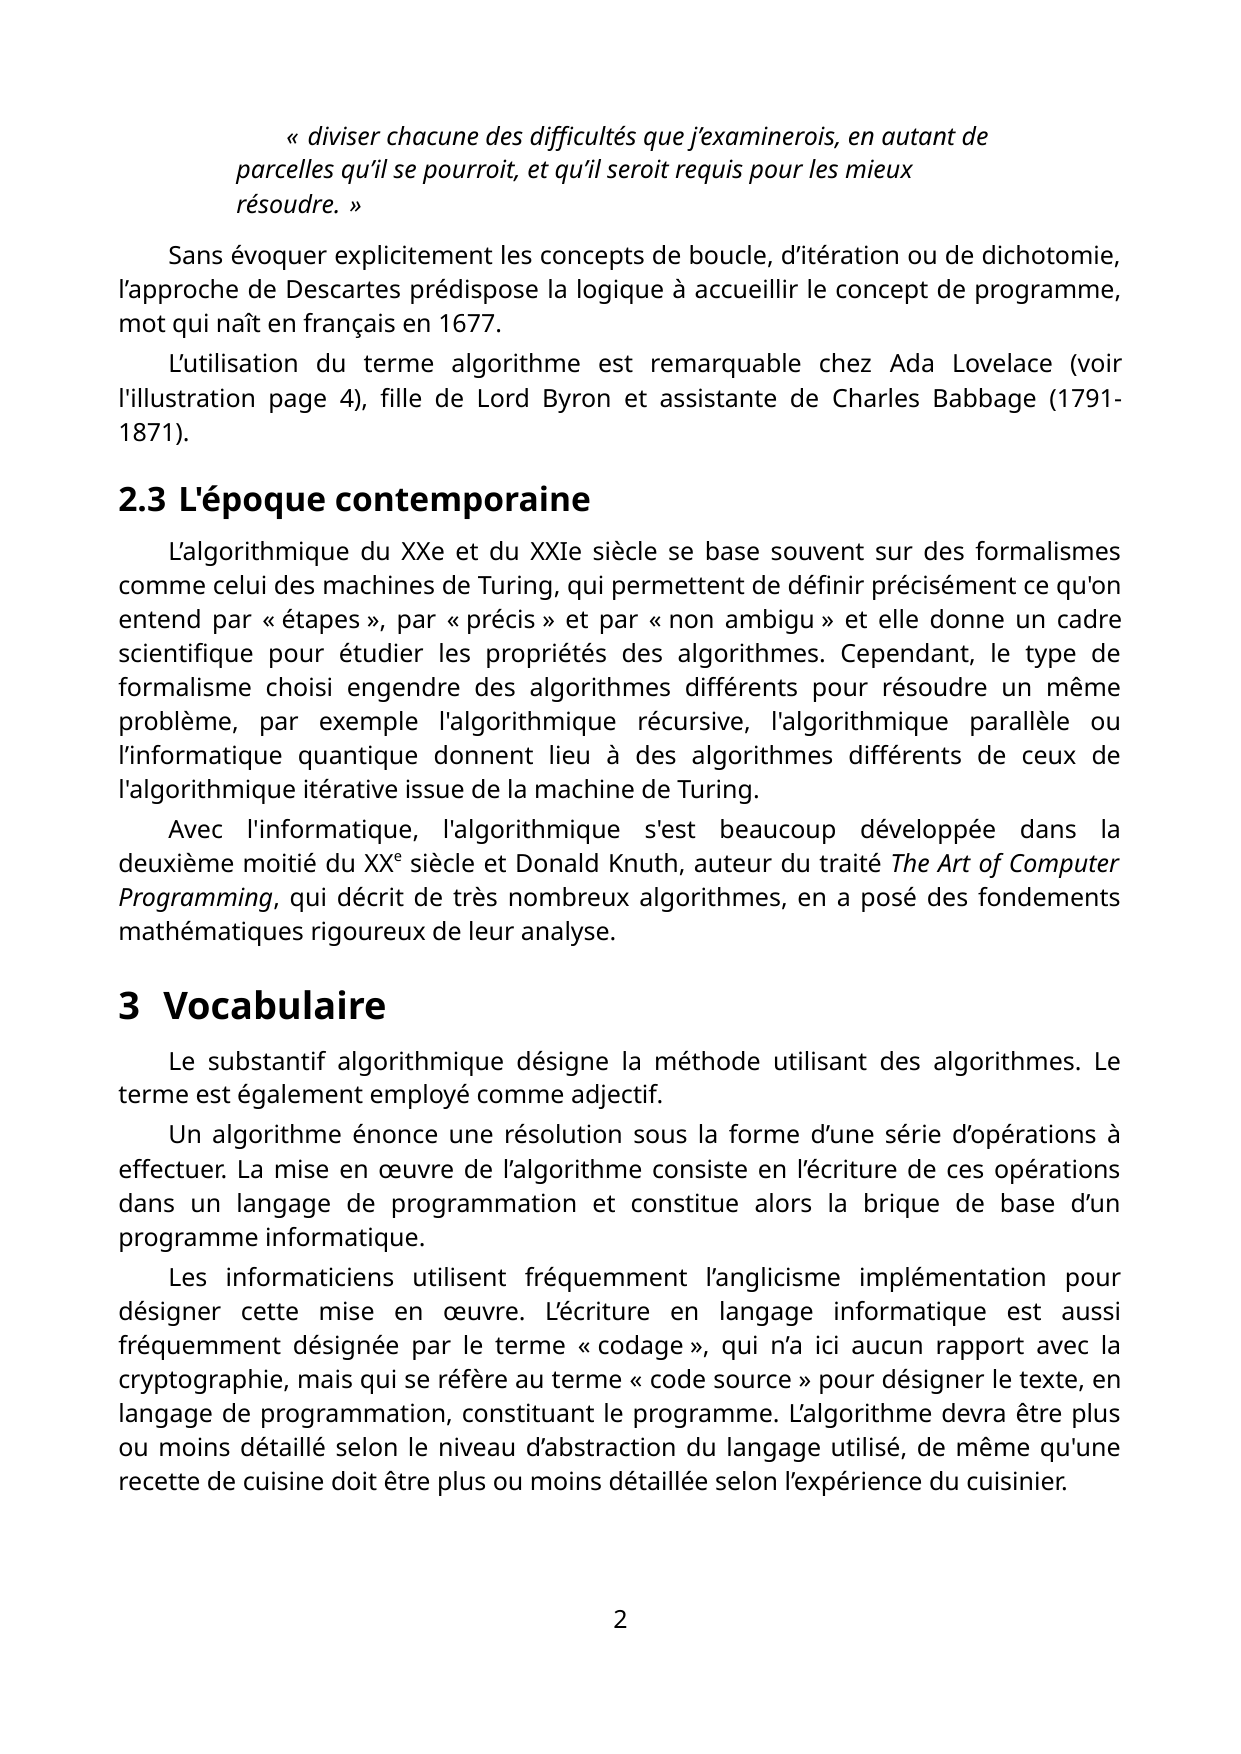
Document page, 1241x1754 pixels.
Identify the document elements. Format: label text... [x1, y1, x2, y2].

text L’algorithmique du XXe et du XXIe siècle se base souvent sur des formalismes comme celui des machines de Turing, qui permettent de définir précisément ce qu'on entend par « étapes », par « précis » et par « non ambigu » et elle donne un cadre scientifique pour étudier les propriétés des algorithmes. Cependant, le type de formalisme choisi engendre des algorithmes différents pour résoudre un même problème, par exemple l'algorithmique récursive, l'algorithmique parallèle ou l’informatique quantique donnent lieu à des algorithmes différents de ceux de l'algorithmique itérative issue de la machine de Turing. [118, 533, 1122, 806]
subtitle Vocabulaire [118, 979, 1122, 1031]
text L’utilisation du terme algorithme est remarquable chez Ada Lovelace (voir l'illustration page 4), fille de Lord Byron et assistante de Charles Babbage (1791-1871). [118, 346, 1122, 448]
text Un algorithme énonce une résolution sous la forme d’une série d’opérations à effectuer. La mise en œuvre de l’algorithme consiste en l’écriture de ces opérations dans un langage de programmation et constitue alors la brique de base d’un programme informatique. [118, 1117, 1122, 1253]
text Le substantif algorithmique désigne la méthode utilisant des algorithmes. Le terme est également employé comme adjectif. [118, 1043, 1122, 1111]
text Avec l'informatique, l'algorithmique s'est beaucoup développée dans la deuxième moitié du XXe siècle et Donald Knuth, auteur du traité The Art of Computer Programming, qui décrit de très nombreux algorithmes, en a posé des fondements mathématiques rigoureux de leur analyse. [118, 812, 1122, 948]
text Les informaticiens utilisent fréquemment l’anglicisme implémentation pour désigner cette mise en œuvre. L’écriture en langage informatique est aussi fréquemment désignée par le terme « codage », qui n’a ici aucun rapport avec la cryptographie, mais qui se réfère au terme « code source » pour désigner le texte, en langage de programmation, constituant le programme. L’algorithme devra être plus ou moins détaillé selon le niveau d’abstraction du langage utilisé, de même qu'une recette de cuisine doit être plus ou moins détaillée selon l’expérience du cuisinier. [118, 1259, 1122, 1498]
text Sans évoquer explicitement les concepts de boucle, d’itération ou de dichotomie, l’approche de Descartes prédispose la logique à accueillir le concept de programme, mot qui naît en français en 1677. [118, 238, 1122, 340]
text « diviser chacune des difficultés que j’examinerois, en autant de parcelles qu’il se pourroit, et qu’il seroit requis pour les mieux résoudre. » [236, 118, 1004, 220]
subtitle L'époque contemporaine [118, 475, 1122, 521]
